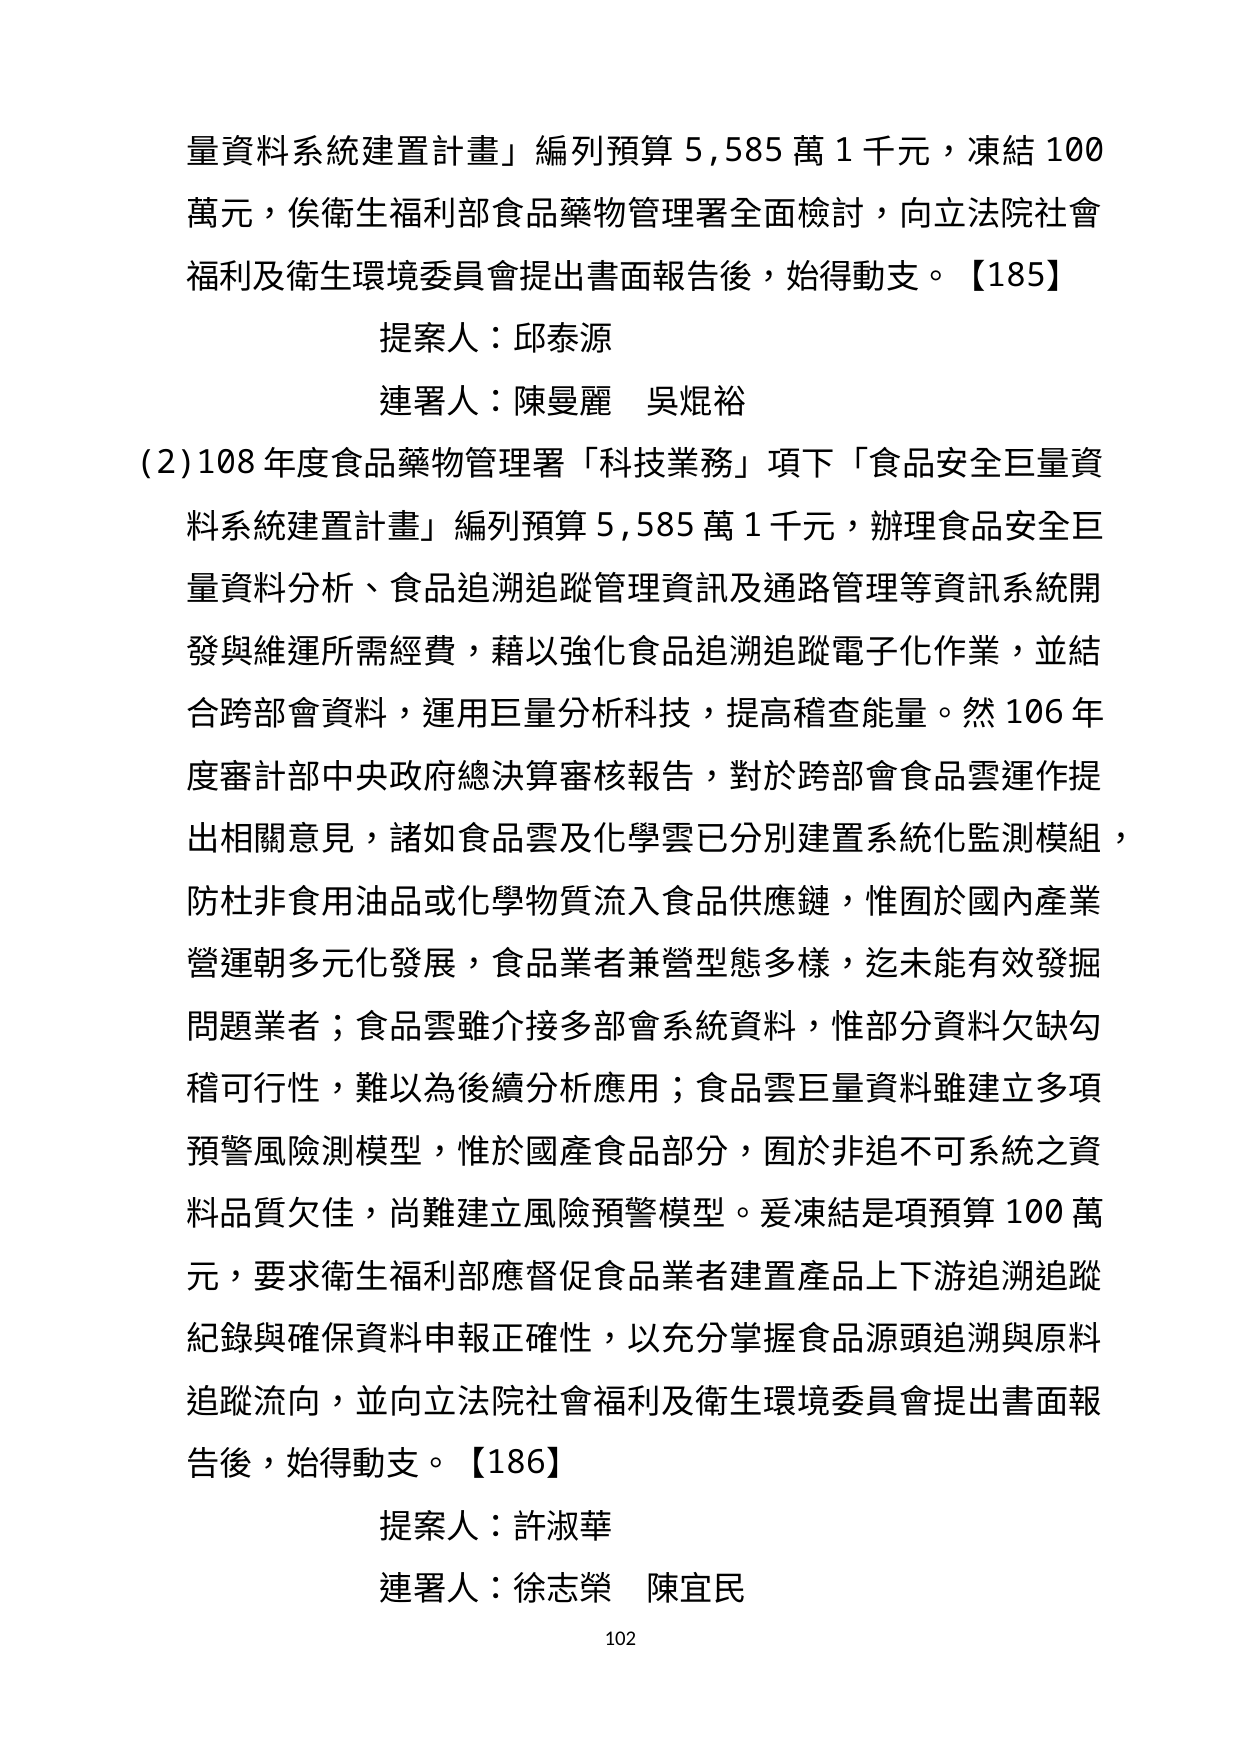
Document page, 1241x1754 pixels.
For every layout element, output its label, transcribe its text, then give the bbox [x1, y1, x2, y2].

text 量資料系統建置計畫」編列預算5,585萬1千元，凍結100萬元，俟衛生福利部食品藥物管理署全面檢討，向立法院社會福利及衛生環境委員會提出書面報告後，始得動支。【185】 [136, 107, 1104, 294]
text 提案人：許淑華 [379, 1482, 1104, 1544]
text 提案人：邱泰源 [379, 294, 1104, 357]
text 連署人：陳曼麗 吳焜裕 [379, 357, 1104, 419]
text 連署人：徐志榮 陳宜民 [379, 1544, 1104, 1607]
text (2)108年度食品藥物管理署「科技業務」項下「食品安全巨量資料系統建置計畫」編列預算5,585萬1千元，辦理食品安全巨量資料分析、食品追溯追蹤管理資訊及通路管理等資訊系統開發與維運所需經費，藉以強化食品追溯追蹤電子化作業，並結合跨部會資料，運用巨量分析科技，提高稽查能量。然106年度審計部中央政府總決算審核報告，對於跨部會食品雲運作提出相關意見，諸如食品雲及化學雲已分別建置系統化監測模組，防杜非食用油品或化學物質流入食品供應鏈，惟囿於國內產業營運朝多元化發展，食品業者兼營型態多樣，迄未能有效發掘問題業者；食品雲雖介接多部會系統資料，惟部分資料欠缺勾稽可行性，難以為後續分析應用；食品雲巨量資料雖建立多項預警風險測模型，惟於國產食品部分，囿於非追不可系統之資料品質欠佳，尚難建立風險預警模型。爰凍結是項預算100萬元，要求衛生福利部應督促食品業者建置產品上下游追溯追蹤紀錄與確保資料申報正確性，以充分掌握食品源頭追溯與原料追蹤流向，並向立法院社會福利及衛生環境委員會提出書面報告後，始得動支。【186】 [136, 419, 1104, 1482]
